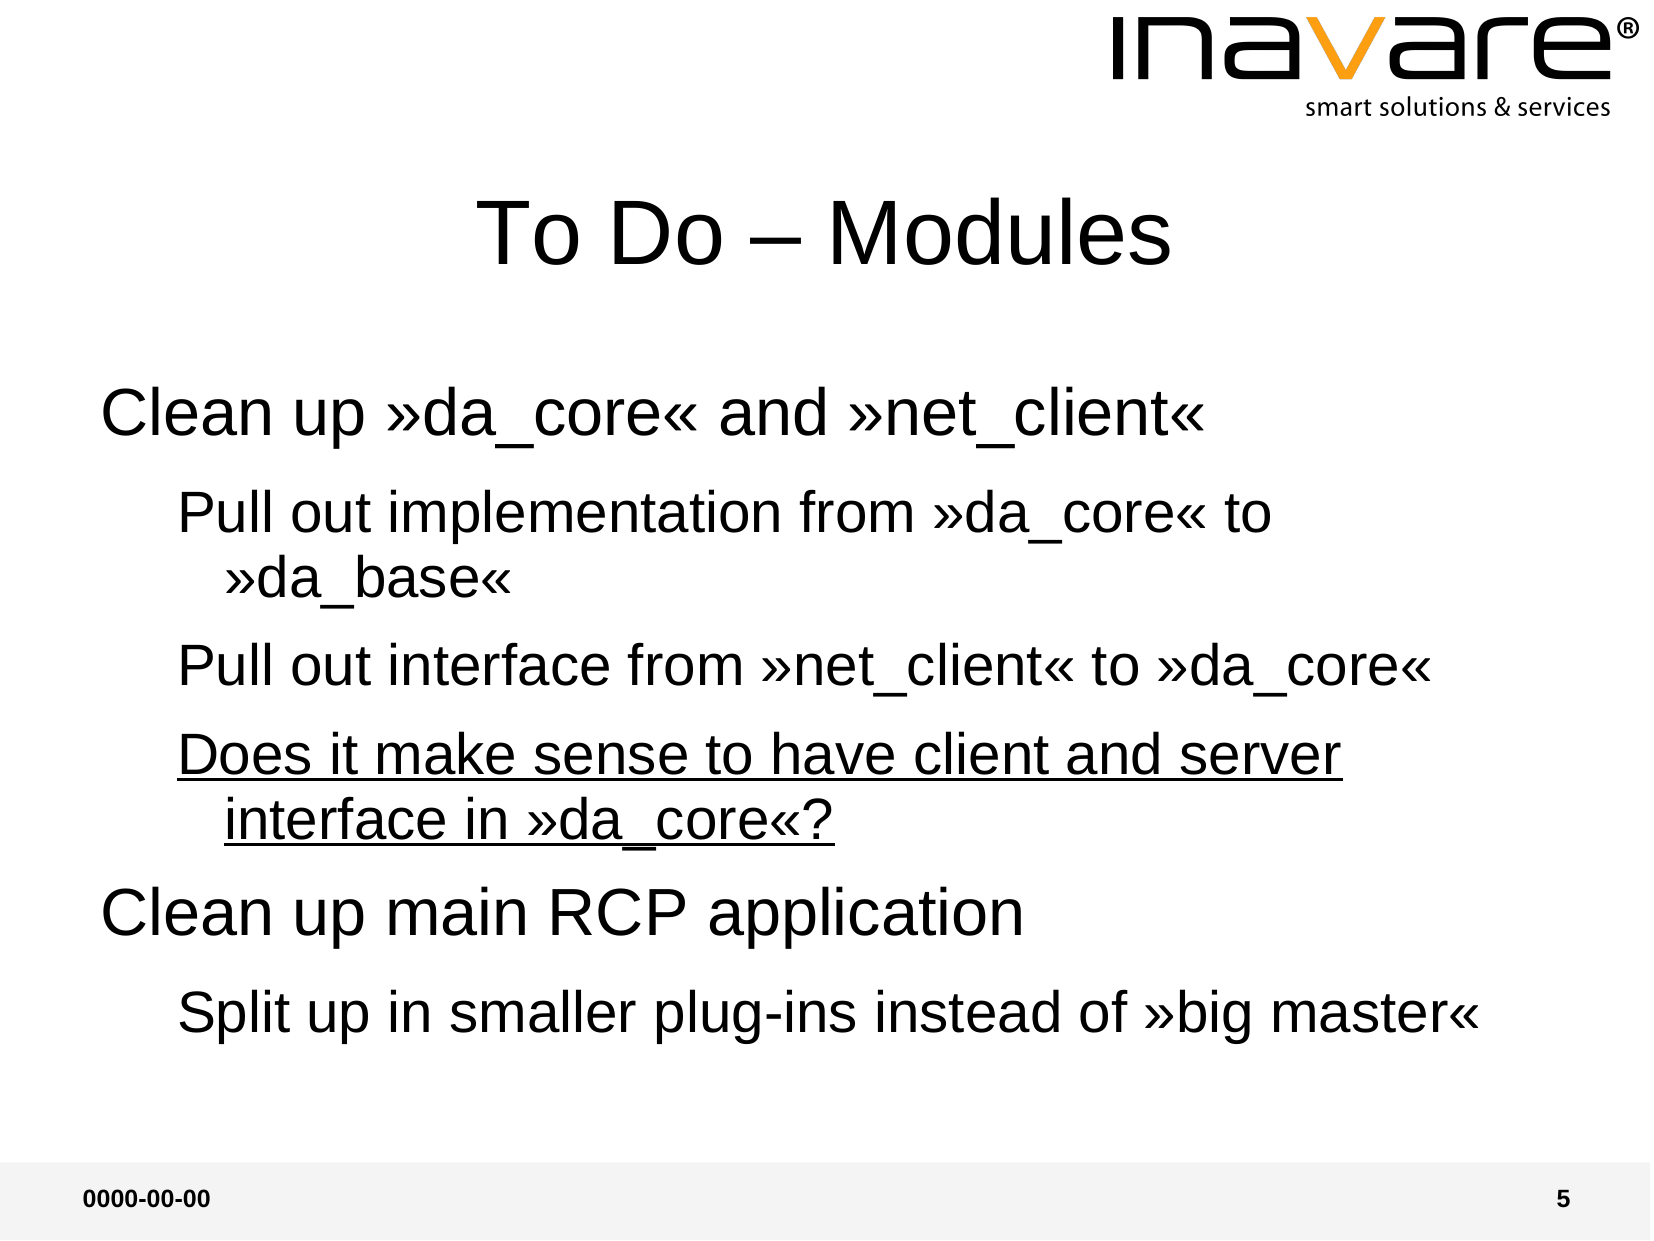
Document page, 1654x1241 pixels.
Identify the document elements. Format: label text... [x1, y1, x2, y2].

picture [1113, 17, 1639, 116]
title To Do – Modules [37, 157, 1613, 309]
list Clean up »da_core« and »net_client« Pull out implementation from »da_core« to »da_base« Pull out interface from »net_client« to »da_core« Does it make sense to have client and server interface in »da_core«? Clean up main RCP application Split up in smaller plug-ins instead of »big master« [82, 375, 1571, 1088]
